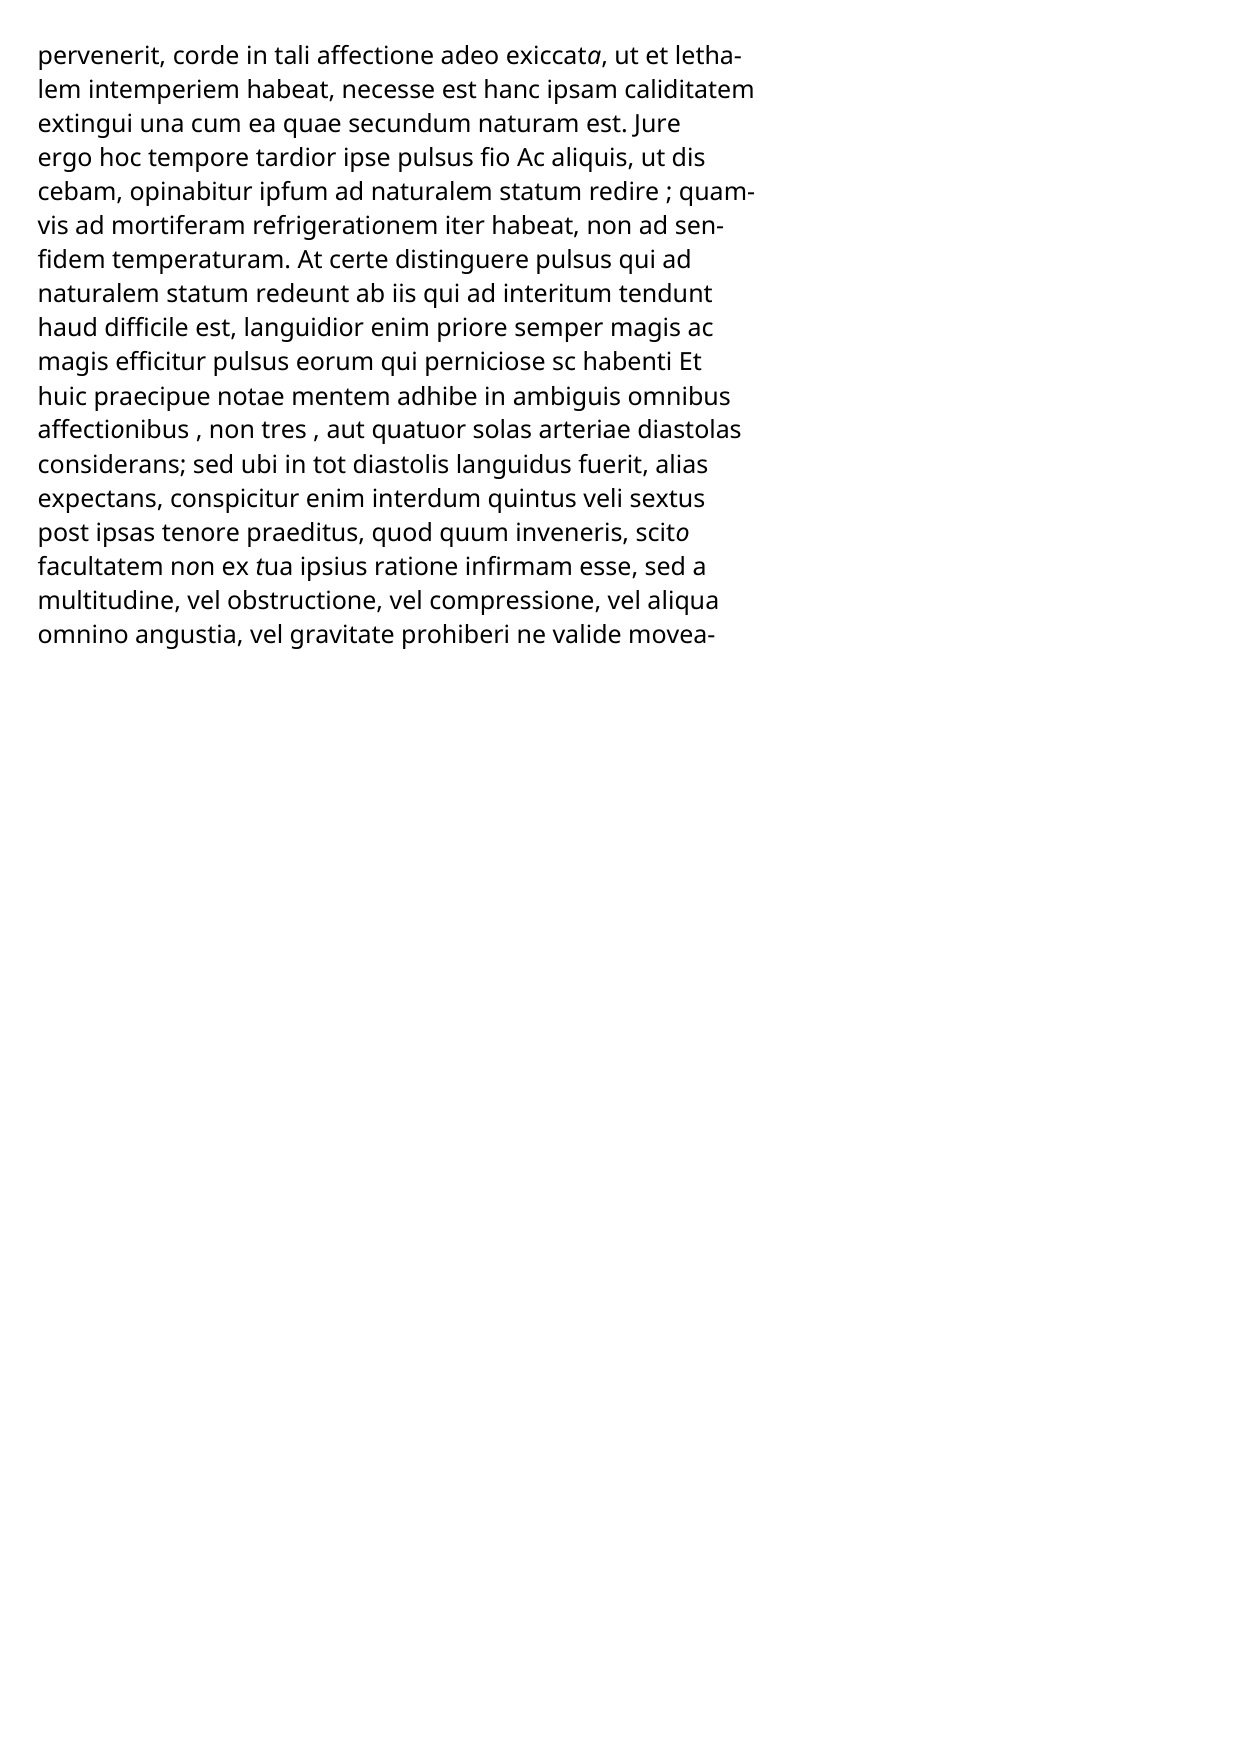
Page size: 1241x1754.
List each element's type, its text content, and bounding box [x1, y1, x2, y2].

text pervenerit, corde in tali affectione adeo exiccata, ut et letha- lem intemperiem habeat, necesse est hanc ipsam caliditatem extingui una cum ea quae secundum naturam est. Jure ergo hoc tempore tardior ipse pulsus fio Ac aliquis, ut dis cebam, opinabitur ipfum ad naturalem statum redire ; quam- vis ad mortiferam refrigerationem iter habeat, non ad sen- fidem temperaturam. At certe distinguere pulsus qui ad naturalem statum redeunt ab iis qui ad interitum tendunt haud difficile est, languidior enim priore semper magis ac magis efficitur pulsus eorum qui perniciose sc habenti Et huic praecipue notae mentem adhibe in ambiguis omnibus affectionibus , non tres , aut quatuor solas arteriae diastolas considerans; sed ubi in tot diastolis languidus fuerit, alias expectans, conspicitur enim interdum quintus veli sextus post ipsas tenore praeditus, quod quum inveneris, scito facultatem non ex tua ipsius ratione infirmam esse, sed a multitudine, vel obstructione, vel compressione, vel aliqua omnino angustia, vel gravitate prohiberi ne valide movea- [37, 37, 1203, 651]
